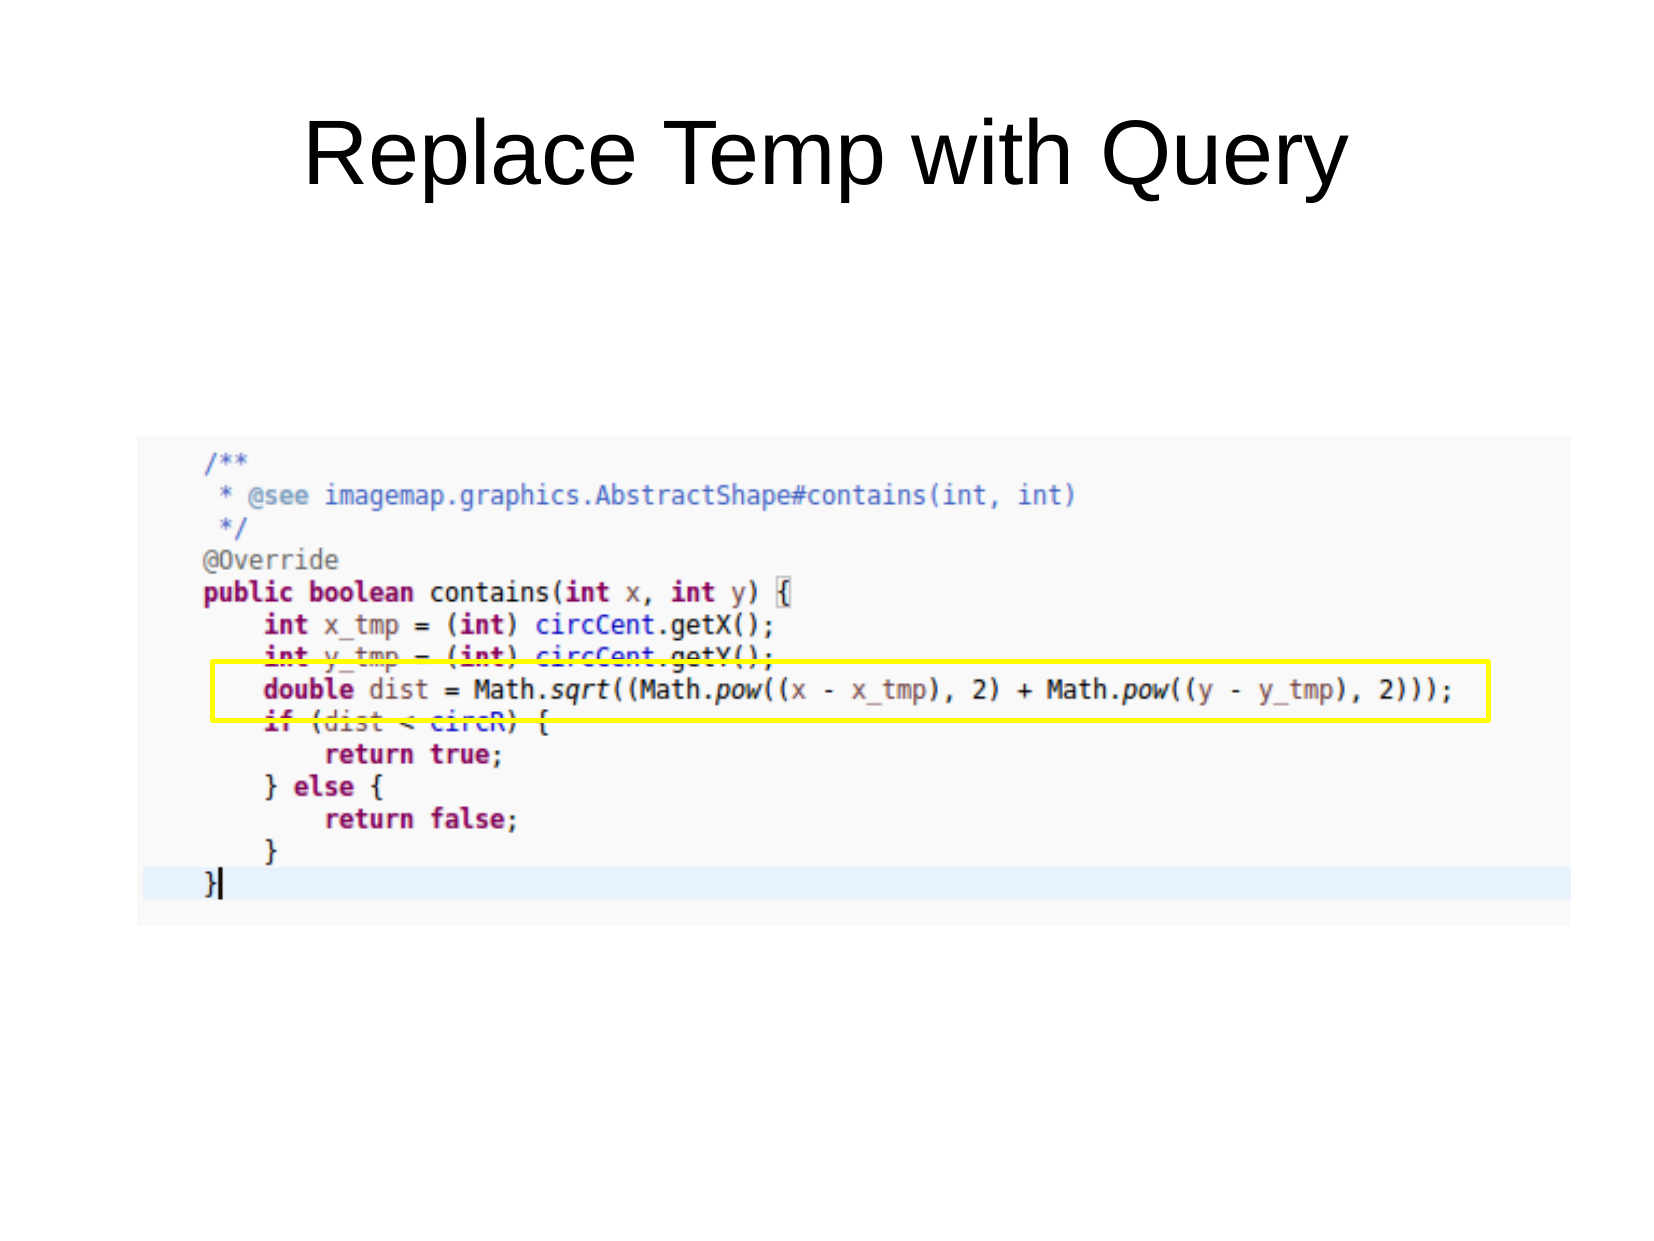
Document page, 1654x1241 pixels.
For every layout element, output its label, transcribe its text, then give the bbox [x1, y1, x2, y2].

title Replace Temp with Query [82, 49, 1571, 257]
picture [137, 436, 1571, 926]
